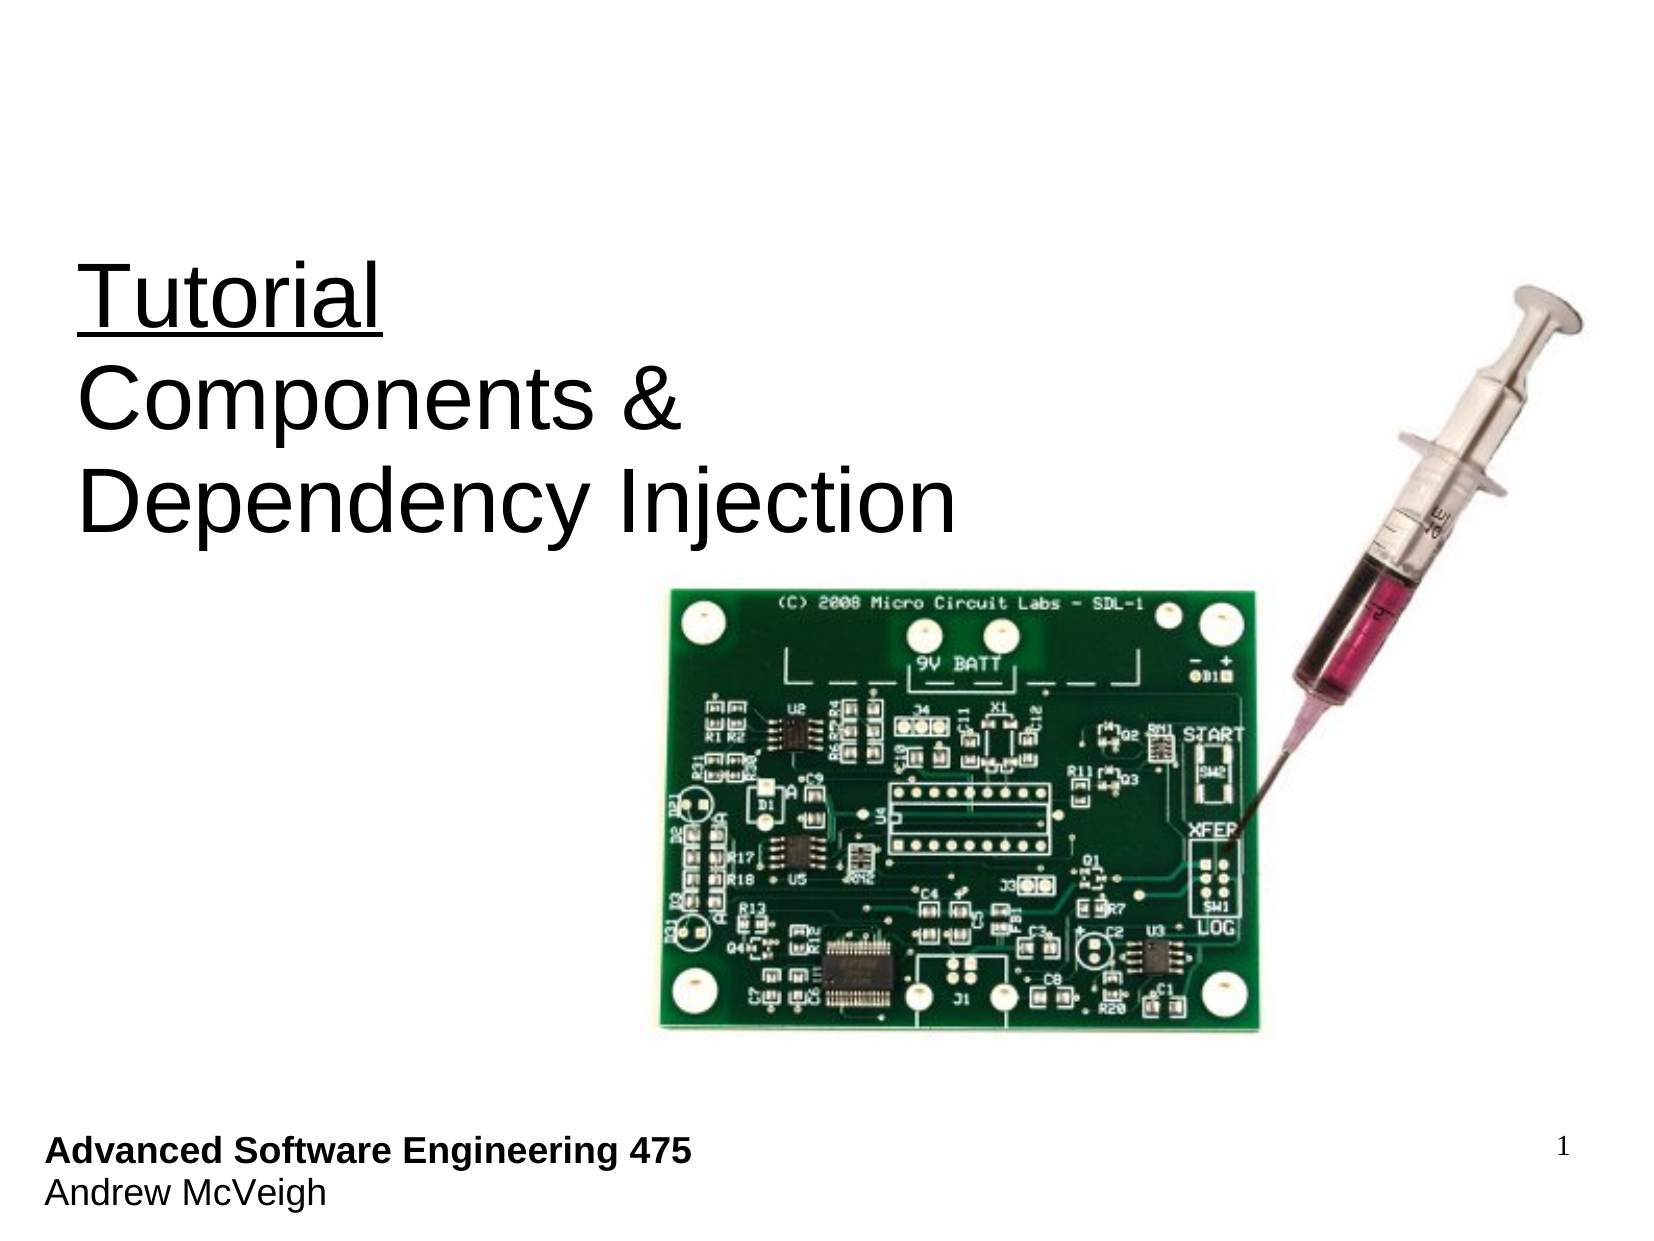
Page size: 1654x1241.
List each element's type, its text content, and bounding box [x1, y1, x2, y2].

picture [509, 241, 1654, 1075]
title Tutorial Components & Dependency Injection [76, 244, 1613, 552]
text_box Advanced Software Engineering 475 Andrew McVeigh [29, 1122, 707, 1223]
